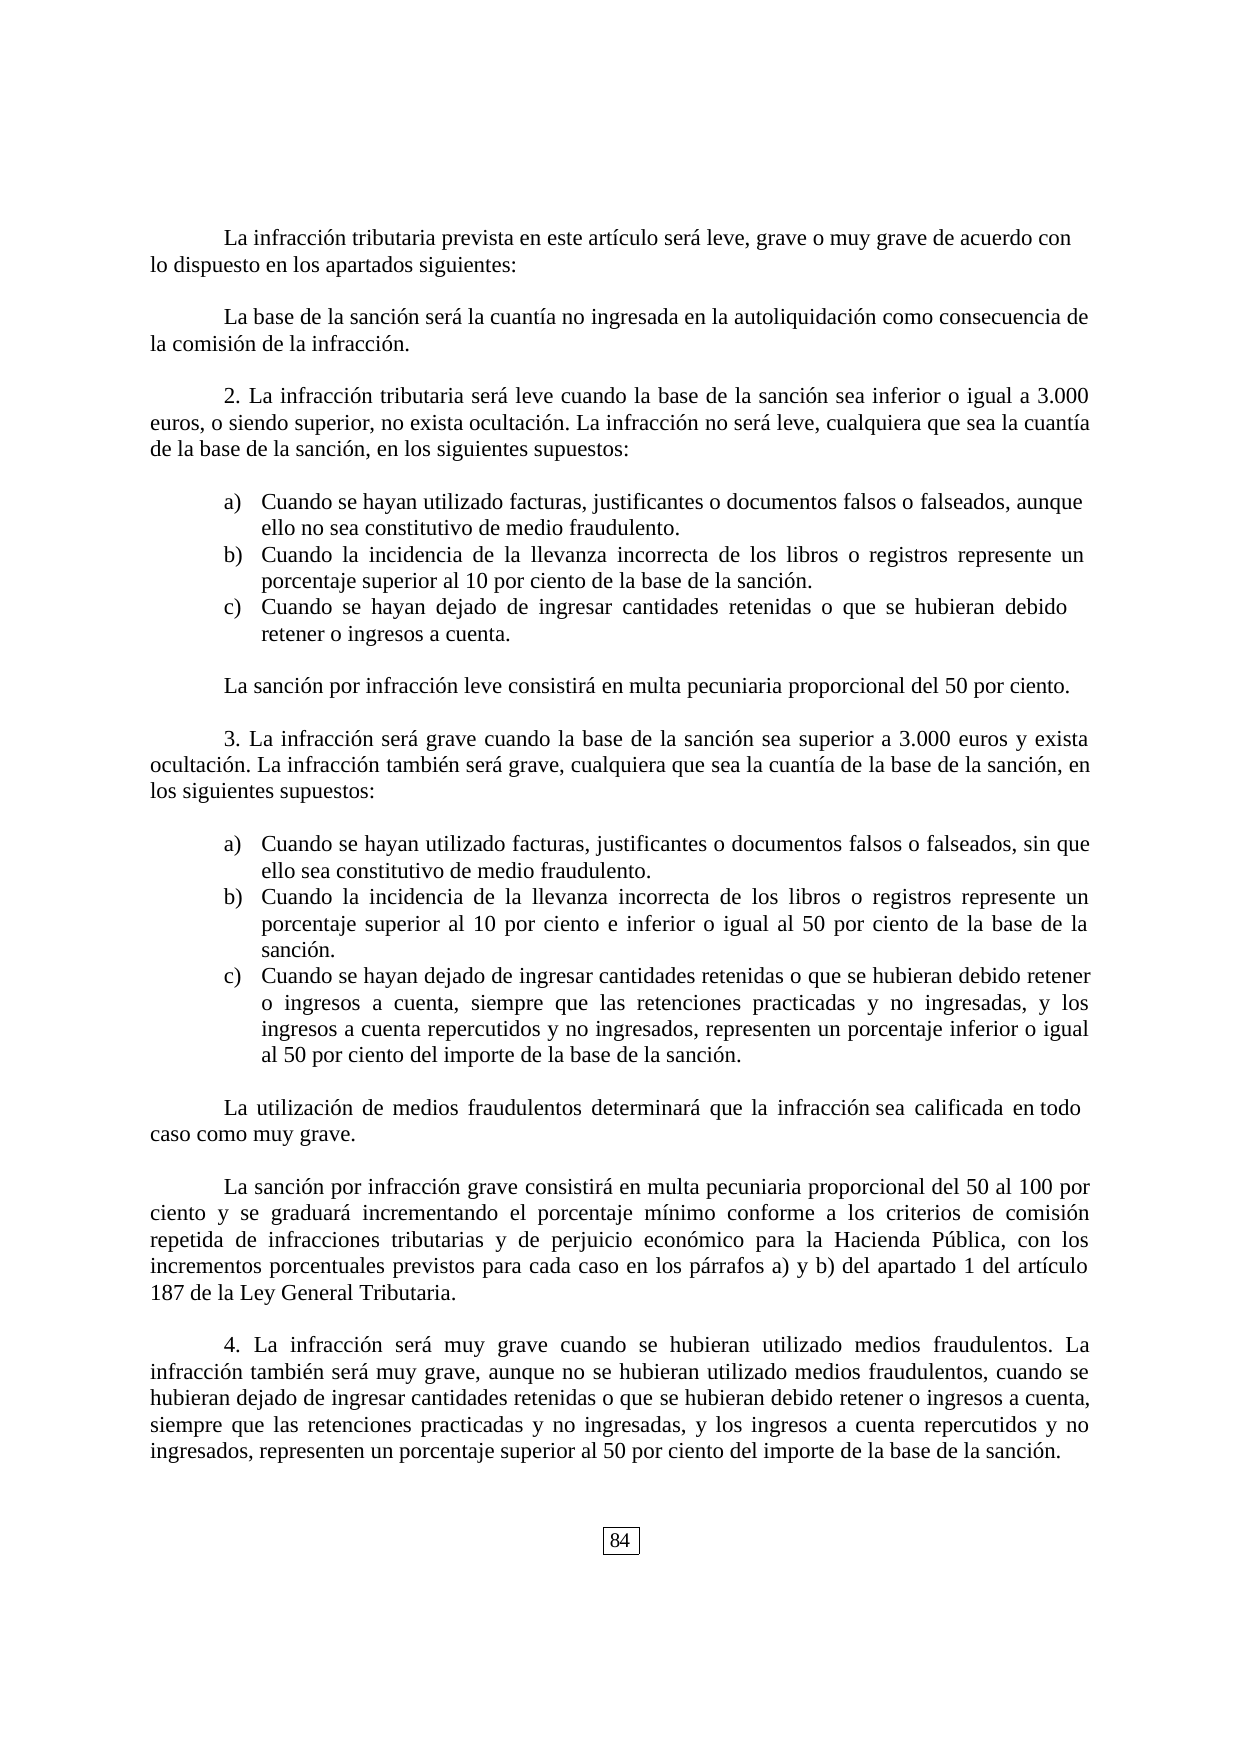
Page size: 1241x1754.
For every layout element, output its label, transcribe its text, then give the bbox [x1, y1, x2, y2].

list Cuando se hayan utilizado facturas, justificantes o documentos falsos o falseados, sin que ello sea constitutivo de medio fraudulento. [223, 830, 1091, 883]
list Cuando se hayan dejado de ingresar cantidades retenidas o que se hubieran debido retener o ingresos a cuenta, siempre que las retenciones practicadas y no ingresadas, y los ingresos a cuenta repercutidos y no ingresados, representen un porcentaje inferior o igual al 50 por ciento del importe de la base de la sanción. [223, 962, 1091, 1068]
list La infracción será muy grave cuando se hubieran utilizado medios fraudulentos. La infracción también será muy grave, aunque no se hubieran utilizado medios fraudulentos, cuando se hubieran dejado de ingresar cantidades retenidas o que se hubieran debido retener o ingresos a cuenta, siempre que las retenciones practicadas y no ingresadas, y los ingresos a cuenta repercutidos y no ingresados, representen un porcentaje superior al 50 por ciento del importe de la base de la sanción. [150, 1332, 1091, 1463]
text La sanción por infracción leve consistirá en multa pecuniaria proporcional del 50 por ciento. [223, 672, 1107, 699]
text La sanción por infracción grave consistirá en multa pecuniaria proporcional del 50 al 100 por ciento y se graduará incrementando el porcentaje mínimo conforme a los criterios de comisión repetida de infracciones tributarias y de perjuicio económico para la Hacienda Pública, con los incrementos porcentuales previstos para cada caso en los párrafos a) y b) del apartado 1 del artículo 187 de la Ley General Tributaria. [150, 1173, 1091, 1305]
text La utilización de medios fraudulentos determinará que la infracción sea calificada en todo caso como muy grave. [150, 1094, 1107, 1147]
text La infracción tributaria prevista en este artículo será leve, grave o muy grave de acuerdo con lo dispuesto en los apartados siguientes: [150, 224, 1091, 277]
list La infracción tributaria será leve cuando la base de la sanción sea inferior o igual a 3.000 euros, o siendo superior, no exista ocultación. La infracción no será leve, cualquiera que sea la cuantía de la base de la sanción, en los siguientes supuestos: [150, 382, 1090, 461]
list Cuando se hayan dejado de ingresar cantidades retenidas o que se hubieran debido retener o ingresos a cuenta. [223, 593, 1091, 646]
list Cuando la incidencia de la llevanza incorrecta de los libros o registros represente un porcentaje superior al 10 por ciento e inferior o igual al 50 por ciento de la base de la sanción. [223, 883, 1090, 962]
list Cuando la incidencia de la llevanza incorrecta de los libros o registros represente un porcentaje superior al 10 por ciento de la base de la sanción. [223, 541, 1090, 593]
list Cuando se hayan utilizado facturas, justificantes o documentos falsos o falseados, aunque ello no sea constitutivo de medio fraudulento. [223, 488, 1091, 541]
list La infracción será grave cuando la base de la sanción sea superior a 3.000 euros y exista ocultación. La infracción también será grave, cualquiera que sea la cuantía de la base de la sanción, en los siguientes supuestos: [150, 725, 1091, 804]
text La base de la sanción será la cuantía no ingresada en la autoliquidación como consecuencia de la comisión de la infracción. [150, 303, 1091, 356]
